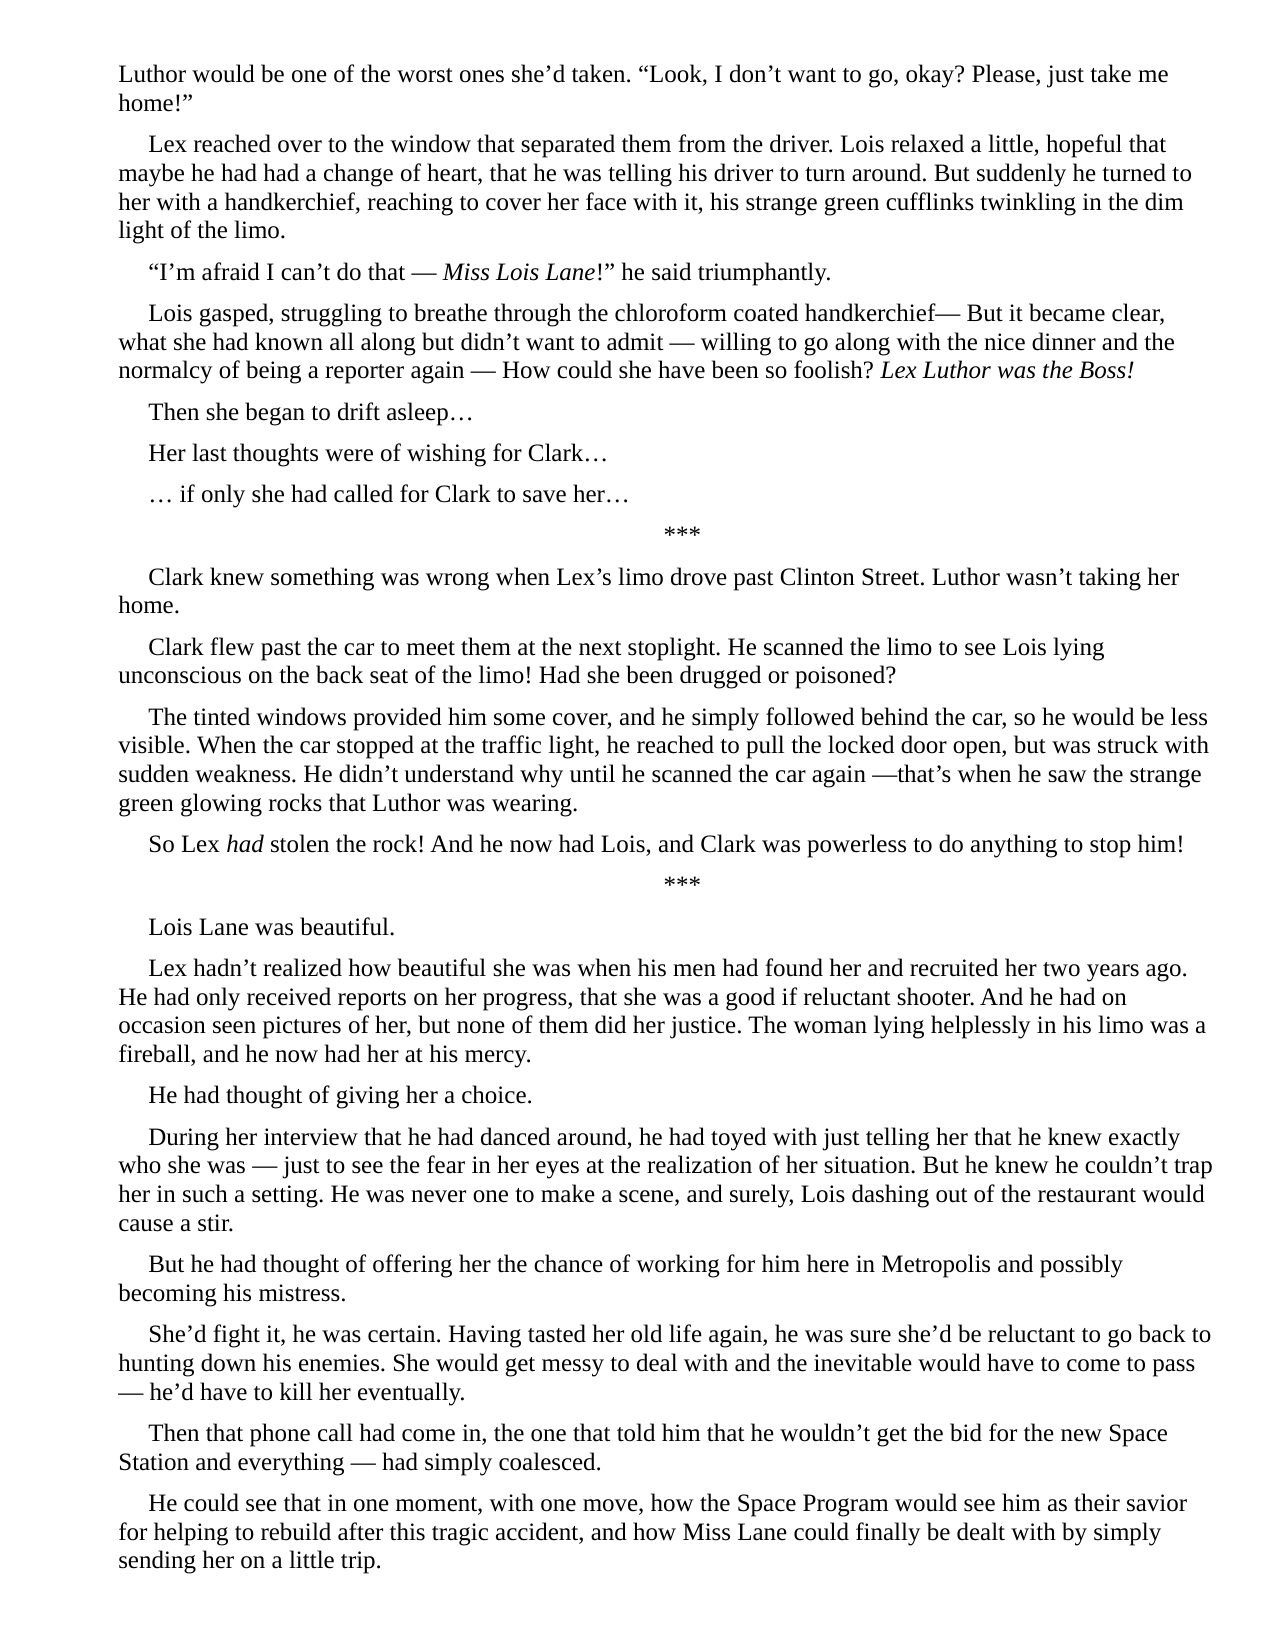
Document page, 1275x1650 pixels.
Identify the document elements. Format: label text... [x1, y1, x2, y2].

text Lex reached over to the window that separated them from the driver. Lois relaxed a little, hopeful that maybe he had had a change of heart, that he was telling his driver to turn around. But suddenly he turned to her with a handkerchief, reaching to cover her face with it, his strange green cufflinks twinkling in the dim light of the limo. [118, 129, 1216, 244]
text She’d fight it, he was certain. Having tasted her old life again, he was sure she’d be reluctant to go back to hunting down his enemies. She would get messy to deal with and the inevitable would have to come to pass — he’d have to kill her eventually. [118, 1319, 1216, 1405]
text Then that phone call had come in, the one that told him that he wouldn’t get the bid for the new Space Station and everything — had simply coalesced. [118, 1418, 1216, 1475]
text So Lex had stolen the rock! And he now had Lois, and Clark was powerless to do anything to stop him! [118, 829, 1216, 858]
text But he had thought of offering her the chance of working for him here in Metropolis and possibly becoming his mistress. [118, 1249, 1216, 1307]
text … if only she had called for Clark to save her… [118, 479, 1216, 508]
text Lois Lane was beautiful. [118, 912, 1216, 940]
text He could see that in one moment, with one move, how the Space Program would see him as their savior for helping to rebuild after this tragic accident, and how Miss Lane could finally be dealt with by simply sending her on a little trip. [118, 1488, 1216, 1574]
text Clark knew something was wrong when Lex’s limo drove past Clinton Street. Luthor wasn’t taking her home. [118, 562, 1216, 619]
text He had thought of giving her a choice. [118, 1080, 1216, 1109]
text Lois gasped, struggling to breathe through the chloroform coated handkerchief— But it became clear, what she had known all along but didn’t want to admit — willing to go along with the nice dinner and the normalcy of being a reporter again — How could she have been so foolish? Lex Luthor was the Boss! [118, 298, 1216, 384]
text Her last thoughts were of wishing for Clark… [118, 438, 1216, 467]
text Lex hadn’t realized how beautiful she was when his men had found her and recruited her two years ago. He had only received reports on her progress, that she was a good if reluctant shooter. And he had on occasion seen pictures of her, but none of them did her justice. The woman lying helplessly in his limo was a fireball, and he now had her at his mercy. [118, 953, 1216, 1068]
text The tinted windows provided him some cover, and he simply followed behind the car, so he would be less visible. When the car stopped at the traffic light, he reached to pull the locked door open, but was struck with sudden weakness. He didn’t understand why until he scanned the car again —that’s when he saw the strange green glowing rocks that Luthor was wearing. [118, 702, 1216, 817]
text During her interview that he had danced around, he had toyed with just telling her that he knew exactly who she was — just to see the fear in her eyes at the realization of her situation. But he knew he couldn’t trap her in such a setting. He was never one to make a scene, and surely, Lois dashing out of the restaurant would cause a stir. [118, 1122, 1216, 1237]
text “I’m afraid I can’t do that — Miss Lois Lane!” he said triumphantly. [118, 257, 1216, 285]
text Then she began to drift asleep… [118, 397, 1216, 425]
text Luthor would be one of the worst ones she’d taken. “Look, I don’t want to go, okay? Please, just take me home!” [118, 59, 1216, 117]
text Clark flew past the car to meet them at the next stoplight. He scanned the limo to see Lois lying unconscious on the back seat of the limo! Had she been drugged or poisoned? [118, 632, 1216, 689]
text *** [118, 870, 1216, 899]
text *** [118, 520, 1216, 549]
